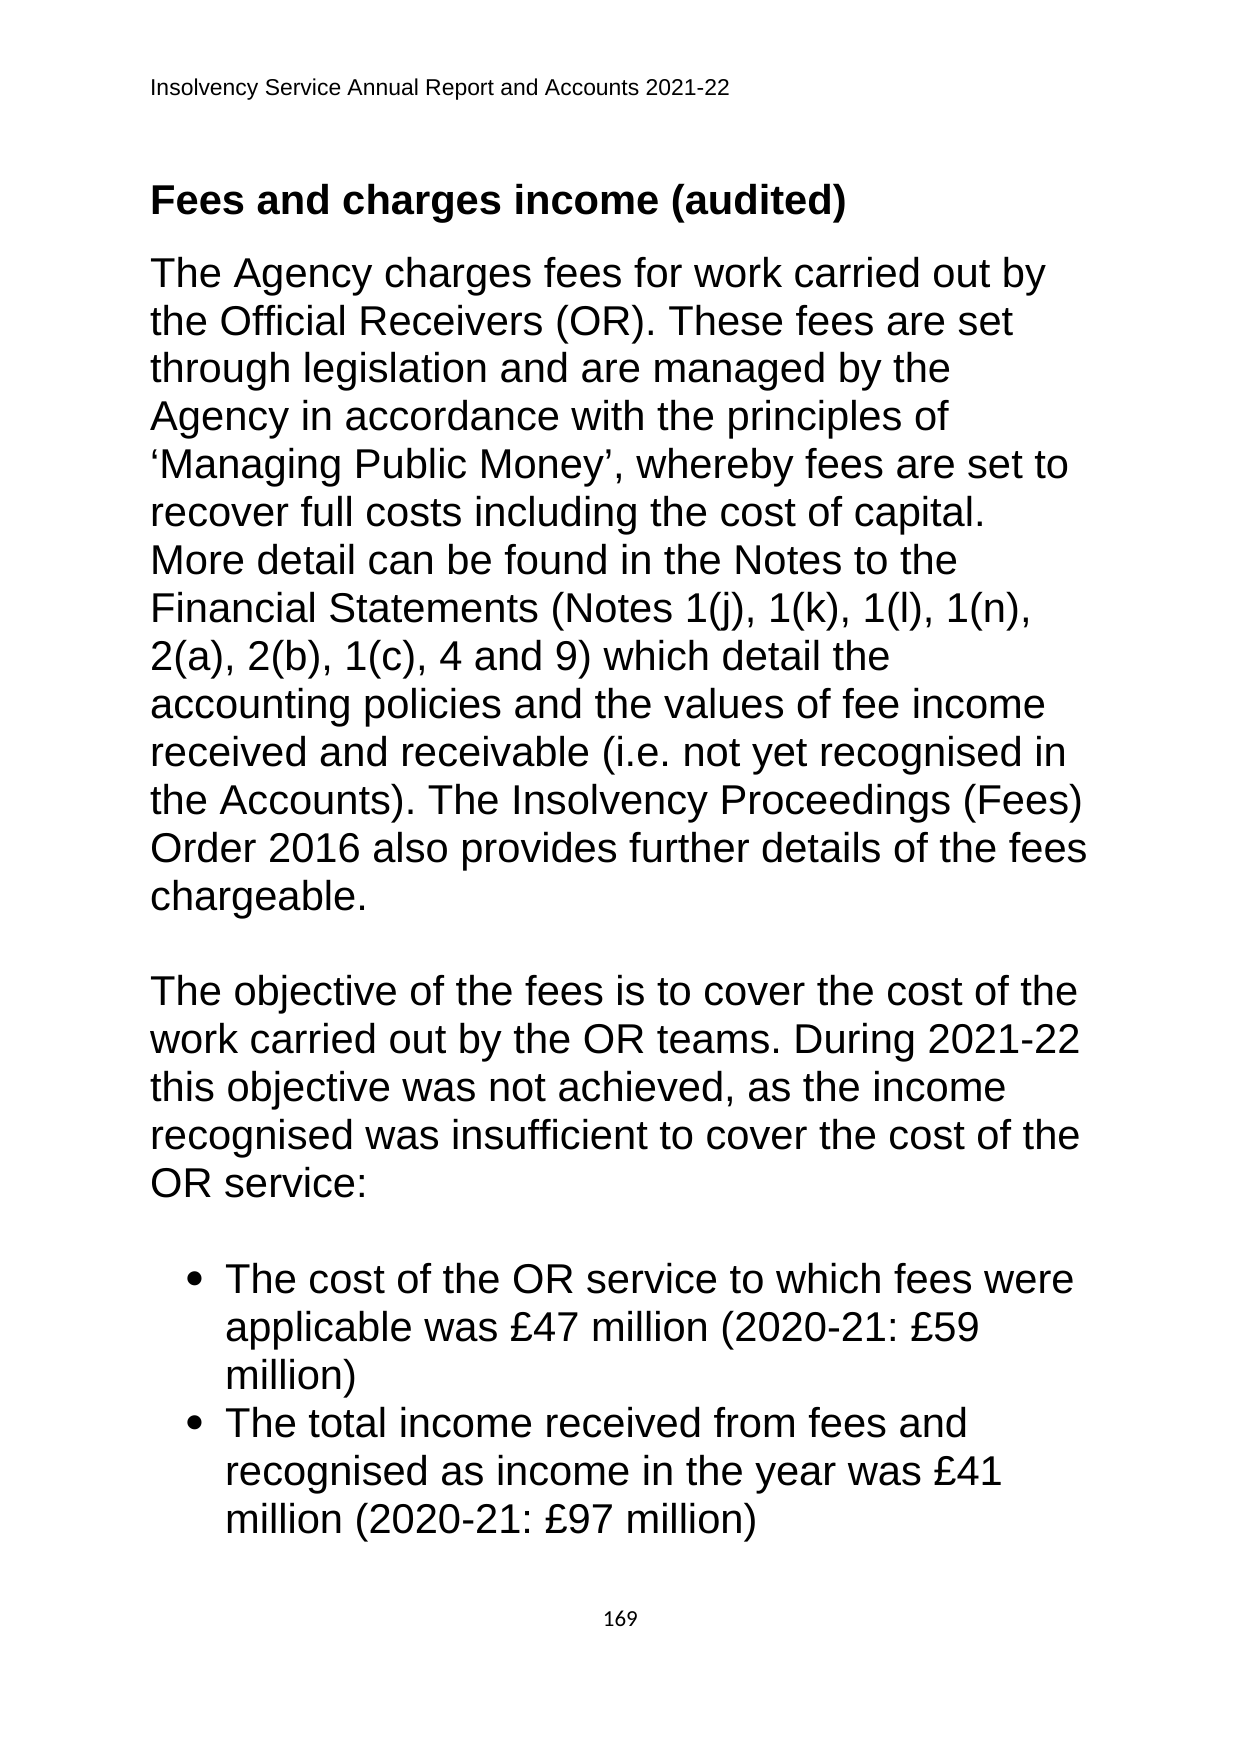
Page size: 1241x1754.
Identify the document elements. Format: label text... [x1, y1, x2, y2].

text The objective of the fees is to cover the cost of the work carried out by the OR teams. During 2021-22 this objective was not achieved, as the income recognised was insufficient to cover the cost of the OR service: [150, 967, 1090, 1206]
list The cost of the OR service to which fees were applicable was £47 million (2020-21: £59 million) [187, 1254, 1090, 1398]
subtitle Fees and charges income (audited) [150, 175, 1090, 223]
list The total income received from fees and recognised as income in the year was £41 million (2020-21: £97 million) [187, 1398, 1090, 1542]
text The Agency charges fees for work carried out by the Official Receivers (OR). These fees are set through legislation and are managed by the Agency in accordance with the principles of ‘Managing Public Money’, whereby fees are set to recover full costs including the cost of capital. More detail can be found in the Notes to the Financial Statements (Notes 1(j), 1(k), 1(l), 1(n), 2(a), 2(b), 1(c), 4 and 9) which detail the accounting policies and the values of fee income received and receivable (i.e. not yet recognised in the Accounts). The Insolvency Proceedings (Fees) Order 2016 also provides further details of the fees chargeable. [150, 248, 1090, 919]
